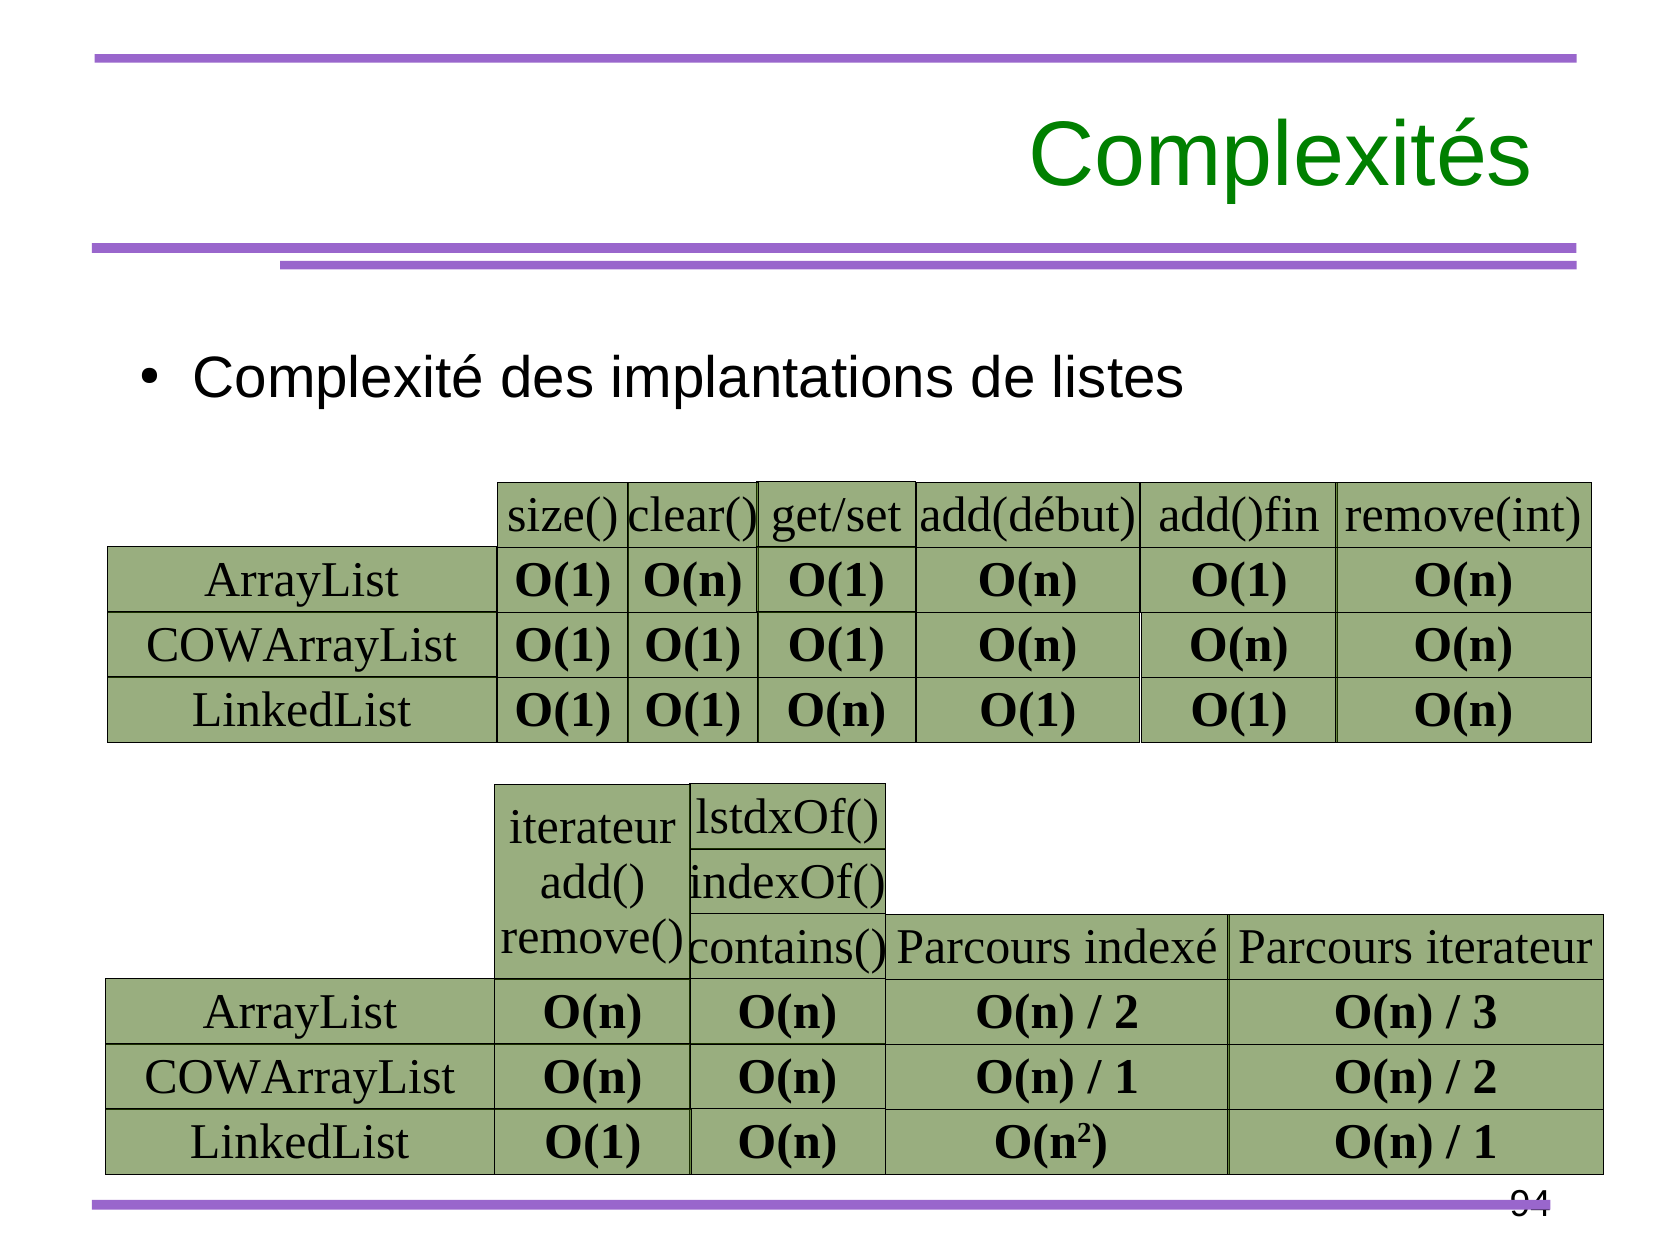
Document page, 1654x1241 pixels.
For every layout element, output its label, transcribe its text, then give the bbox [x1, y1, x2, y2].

text_box clear() [627, 482, 759, 547]
text_box O(n) [691, 978, 885, 1045]
text_box get/set [756, 481, 916, 546]
text_box O(n) [692, 1108, 885, 1175]
text_box O(n) / 3 [1227, 979, 1604, 1044]
title Complexités [121, 49, 1534, 257]
text_box O(1) [1140, 547, 1335, 613]
text_box O(1) [916, 677, 1140, 743]
text_box LinkedList [105, 1108, 494, 1175]
text_box indexOf() [691, 850, 886, 914]
text_box O(n) / 2 [885, 979, 1227, 1044]
text_box lstdxOf() [689, 783, 886, 850]
text_box COWArrayList [105, 1043, 494, 1108]
text_box add()fin [1140, 482, 1335, 547]
text_box O(n) [1335, 677, 1592, 743]
text_box O(n) / 1 [1227, 1109, 1604, 1175]
text_box O(1) [627, 677, 757, 743]
text_box O(1) [1141, 677, 1335, 743]
text_box O(n) [757, 677, 916, 743]
text_box add(début) [916, 482, 1140, 547]
text_box O(n) [494, 1043, 691, 1108]
text_box O(n) / 1 [885, 1044, 1227, 1109]
text_box O(1) [497, 612, 627, 677]
text_box O(1) [757, 611, 916, 677]
text_box Parcours iterateur [1227, 914, 1604, 979]
text_box O(1) [627, 612, 757, 677]
text_box O(n) / 2 [1227, 1044, 1604, 1109]
text_box O(n) [916, 547, 1140, 612]
text_box O(n) [916, 612, 1140, 677]
text_box O(1) [494, 1108, 692, 1175]
text_box contains() [691, 914, 885, 978]
text_box Parcours indexé [885, 914, 1227, 979]
text_box O(n2) [885, 1109, 1227, 1175]
text_box O(n) [627, 547, 756, 612]
text_box ArrayList [107, 546, 497, 611]
text_box O(n) [1335, 547, 1592, 612]
text_box COWArrayList [107, 611, 497, 676]
text_box O(n) [494, 978, 691, 1043]
text_box remove(int) [1335, 482, 1592, 547]
text_box iterateur add() remove() [494, 784, 691, 978]
text_box O(n) [1335, 612, 1592, 677]
list Complexité des implantations de listes [121, 613, 1534, 978]
text_box O(1) [497, 677, 627, 743]
list Complexité des implantations de listes [121, 344, 1534, 546]
text_box LinkedList [107, 676, 497, 743]
text_box O(n) [1141, 612, 1335, 677]
text_box O(1) [756, 546, 916, 613]
text_box O(1) [497, 547, 627, 612]
text_box O(n) [691, 1045, 885, 1108]
text_box ArrayList [105, 978, 494, 1043]
text_box size() [497, 482, 627, 547]
